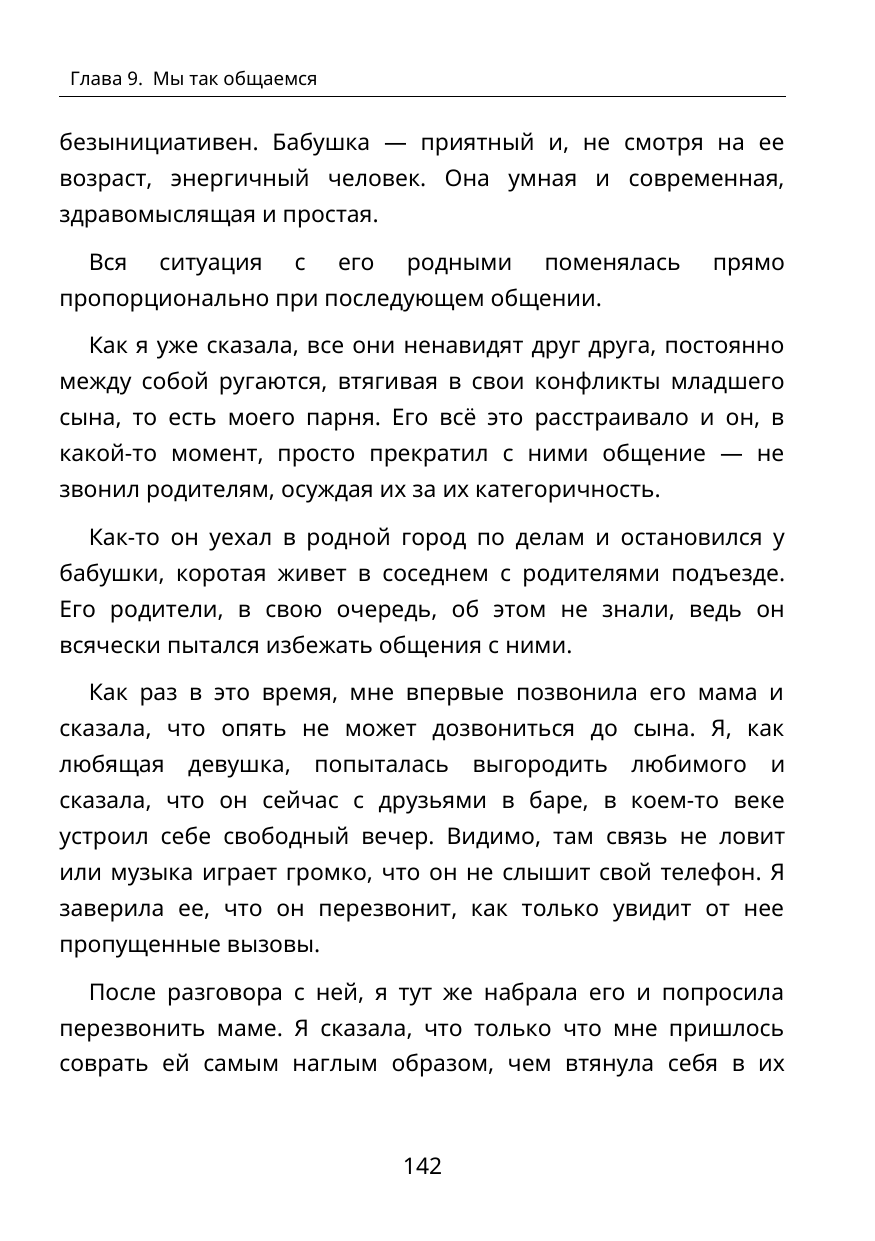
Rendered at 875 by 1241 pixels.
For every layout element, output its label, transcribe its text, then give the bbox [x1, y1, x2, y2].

text Как я уже сказала, все они ненавидят друг друга, постоянно между собой ругаются, втягивая в свои конфликты младшего сына, то есть моего парня. Его всё это расстраивало и он, в какой-то момент, просто прекратил с ними общение — не звонил родителям, осуждая их за их категоричность. [59, 329, 786, 504]
text Как раз в это время, мне впервые позвонила его мама и сказала, что опять не может дозвониться до сына. Я, как любящая девушка, попыталась выгородить любимого и сказала, что он сейчас с друзьями в баре, в коем-то веке устроил себе свободный вечер. Видимо, там связь не ловит или музыка играет громко, что он не слышит свой телефон. Я заверила ее, что он перезвонит, как только увидит от нее пропущенные вызовы. [59, 676, 786, 959]
text безынициативен. Бабушка — приятный и, не смотря на ее возраст, энергичный человек. Она умная и современная, здравомыслящая и простая. [59, 126, 786, 229]
text Вся ситуация с его родными поменялась прямо пропорционально при последующем общении. [59, 246, 786, 313]
text После разговора с ней, я тут же набрала его и попросила перезвонить маме. Я сказала, что только что мне пришлось соврать ей самым наглым образом, чем втянула себя в их [59, 976, 786, 1079]
text Как-то он уехал в родной город по делам и остановился у бабушки, коротая живет в соседнем с родителями подъезде. Его родители, в свою очередь, об этом не знали, ведь он всячески пытался избежать общения с ними. [59, 521, 786, 660]
